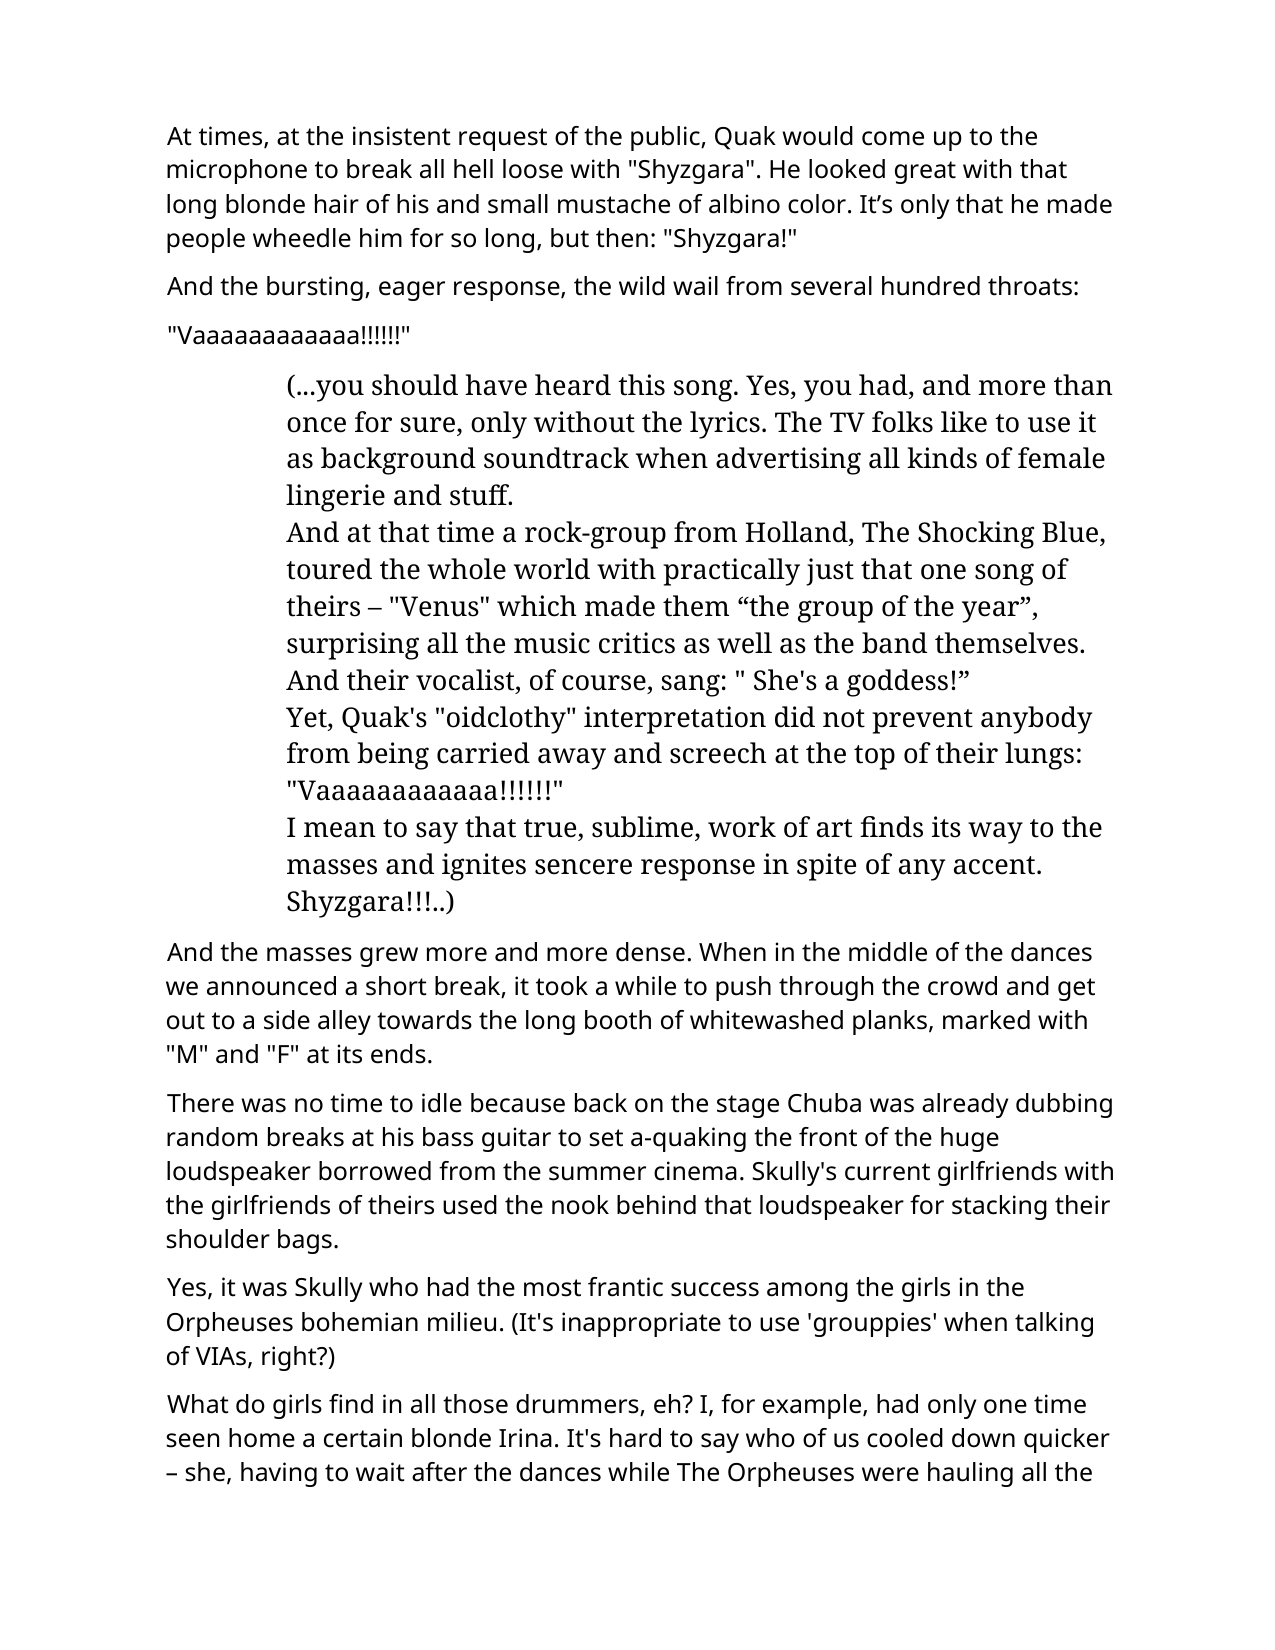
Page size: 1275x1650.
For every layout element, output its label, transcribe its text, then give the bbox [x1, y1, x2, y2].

text And the masses grew more and more dense. When in the middle of the dances we announced a short break, it took a while to push through the crowd and get out to a side alley towards the long booth of whitewashed planks, marked with "M" and "F" at its ends. [165, 934, 1118, 1071]
list And their vocalist, of course, sang: " She's a goddess!” [286, 661, 1118, 698]
list (...you should have heard this song. Yes, you had, and more than once for sure, only without the lyrics. The TV folks like to use it as background soundtrack when advertising all kinds of female lingerie and stuff. [286, 366, 1118, 514]
text At times, at the insistent request of the public, Quak would come up to the microphone to break all hell loose with "Shyzgara". He looked great with that long blonde hair of his and small mustache of albino color. It’s only that he made people wheedle him for so long, but then: "Shyzgara!" [165, 118, 1118, 254]
list And at that time a rock-group from Holland, The Shocking Blue, toured the whole world with practically just that one song of theirs – "Venus" which made them “the group of the year”, surprising all the music critics as well as the band themselves. [286, 514, 1118, 661]
list Shyzgara!!!..) [286, 882, 1118, 919]
list Yet, Quak's "oidclothy" interpretation did not prevent anybody from being carried away and screech at the top of their lungs: [286, 698, 1118, 772]
list "Vaaaaaaaaaaaa!!!!!!" [286, 772, 1118, 809]
text Yes, it was Skully who had the most frantic success among the girls in the Orpheuses bohemian milieu. (It's inappropriate to use 'grouppies' when talking of VIAs, right?) [165, 1270, 1118, 1372]
text And the bursting, eager response, the wild wail from several hundred throats: [165, 269, 1118, 303]
list I mean to say that true, sublime, work of art finds its way to the masses and ignites sencere response in spite of any accent. [286, 809, 1118, 882]
text "Vaaaaaaaaaaaa!!!!!!" [165, 318, 1118, 352]
text What do girls find in all those drummers, eh? I, for example, had only one time seen home a certain blonde Irina. It's hard to say who of us cooled down quicker – she, having to wait after the dances while The Orpheuses were hauling all the [165, 1387, 1118, 1489]
text There was no time to idle because back on the stage Chuba was already dubbing random breaks at his bass guitar to set a-quaking the front of the huge loudspeaker borrowed from the summer cinema. Skully's current girlfriends with the girlfriends of theirs used the nook behind that loudspeaker for stacking their shoulder bags. [165, 1085, 1118, 1256]
